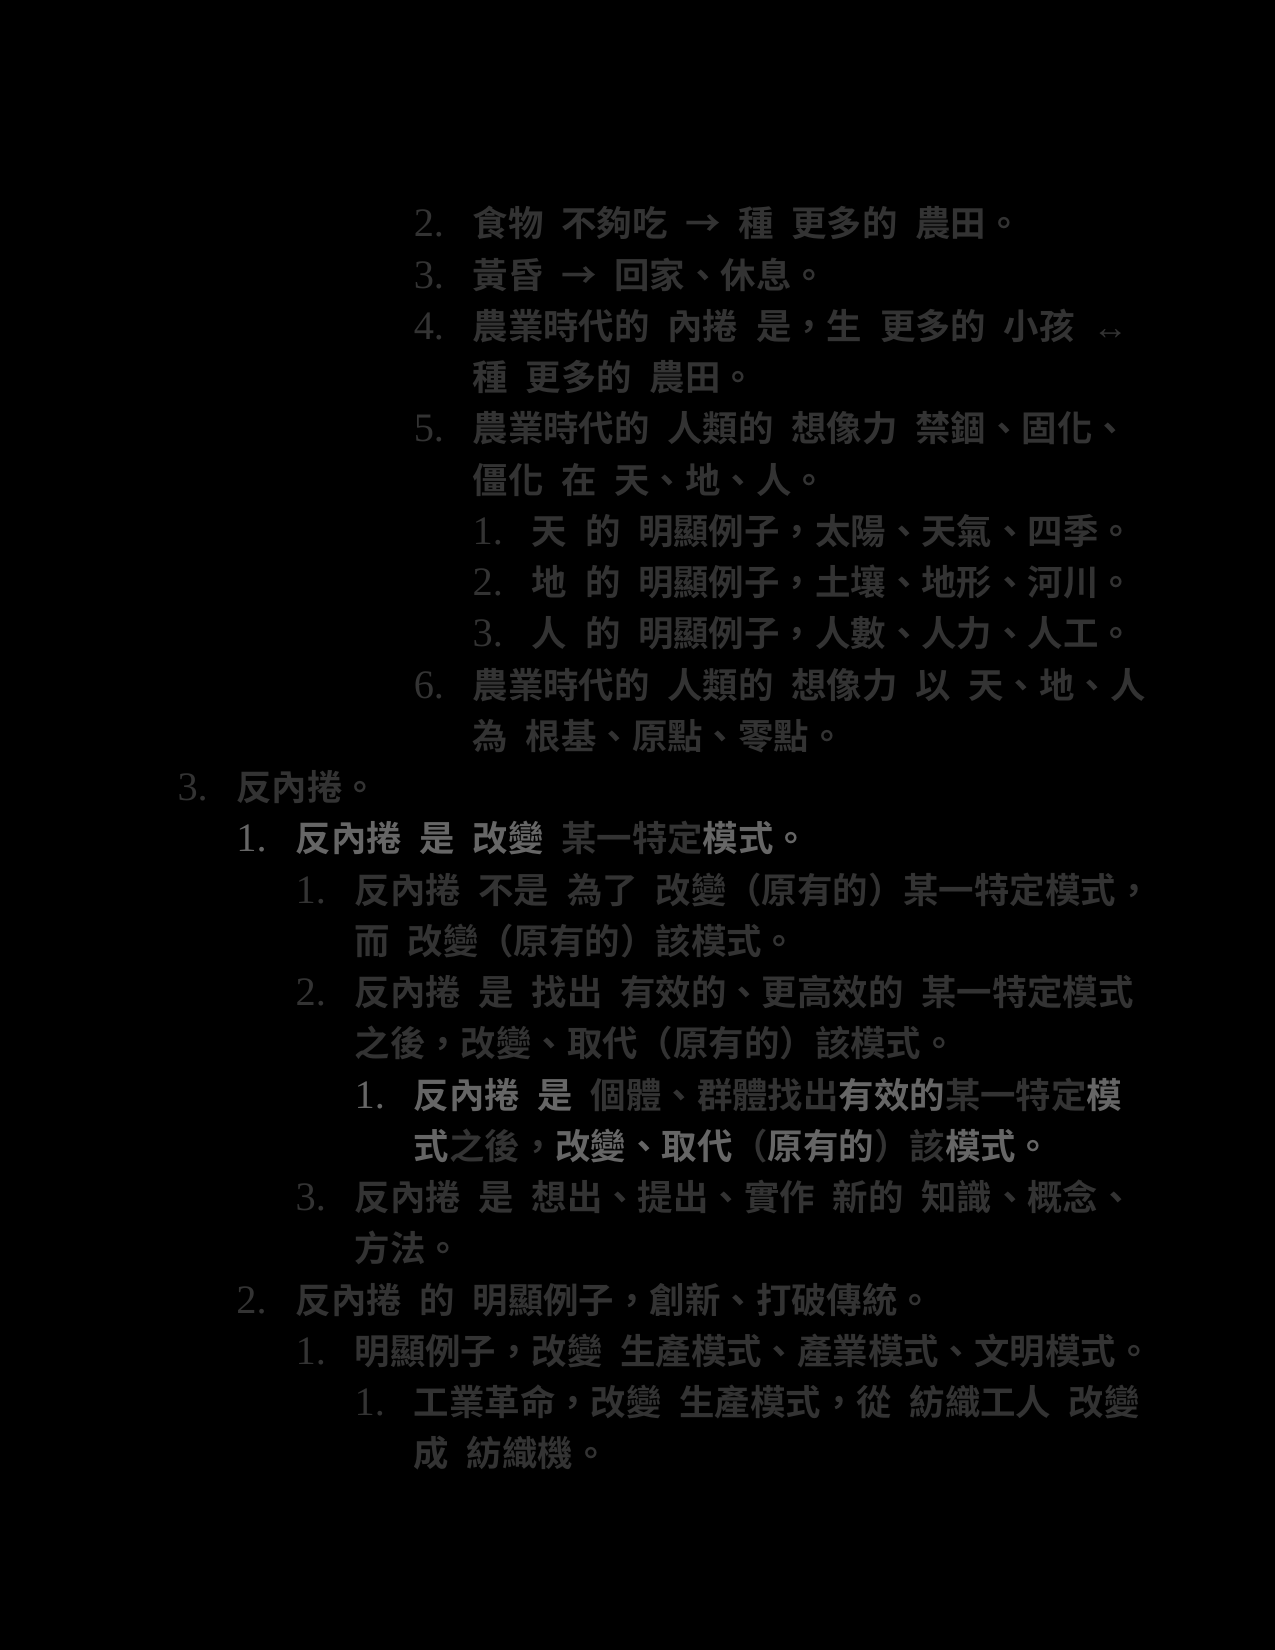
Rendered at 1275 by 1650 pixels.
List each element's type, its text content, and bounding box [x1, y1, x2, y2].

list 反內捲。 [177, 759, 1157, 811]
list 黃昏 → 回家、休息。 [413, 247, 1157, 298]
list 農業時代的 內捲 是，生 更多的 小孩 ↔ 種 更多的 農田。 [413, 298, 1157, 401]
list 地 的 明顯例子，土壤、地形、河川。 [472, 554, 1157, 606]
list 明顯例子，改變 生產模式、產業模式、文明模式。 [295, 1323, 1157, 1374]
list 天 的 明顯例子，太陽、天氣、四季。 [472, 503, 1157, 554]
list 反內捲 是 改變 某一特定模式。 [236, 811, 1157, 862]
list 反內捲 是 個體、群體找出有效的某一特定模式之後，改變、取代（原有的）該模式。 [354, 1067, 1157, 1169]
list 農業時代的 人類的 想像力 禁錮、固化、僵化 在 天、地、人。 [413, 401, 1157, 503]
list 反內捲 的 明顯例子，創新、打破傳統。 [236, 1272, 1157, 1323]
list 人 的 明顯例子，人數、人力、人工。 [472, 606, 1157, 657]
list 反內捲 是 想出、提出、實作 新的 知識、概念、方法。 [295, 1169, 1157, 1272]
list 食物 不夠吃 → 種 更多的 農田。 [413, 196, 1157, 247]
list 反內捲 不是 為了 改變（原有的）某一特定模式，而 改變（原有的）該模式。 [295, 862, 1157, 964]
list 工業革命，改變 生產模式，從 紡織工人 改變成 紡織機。 [354, 1374, 1157, 1477]
list 反內捲 是 找出 有效的、更高效的 某一特定模式 之後，改變、取代（原有的）該模式。 [295, 964, 1157, 1067]
list 農業時代的 人類的 想像力 以 天、地、人 為 根基、原點、零點。 [413, 657, 1157, 759]
